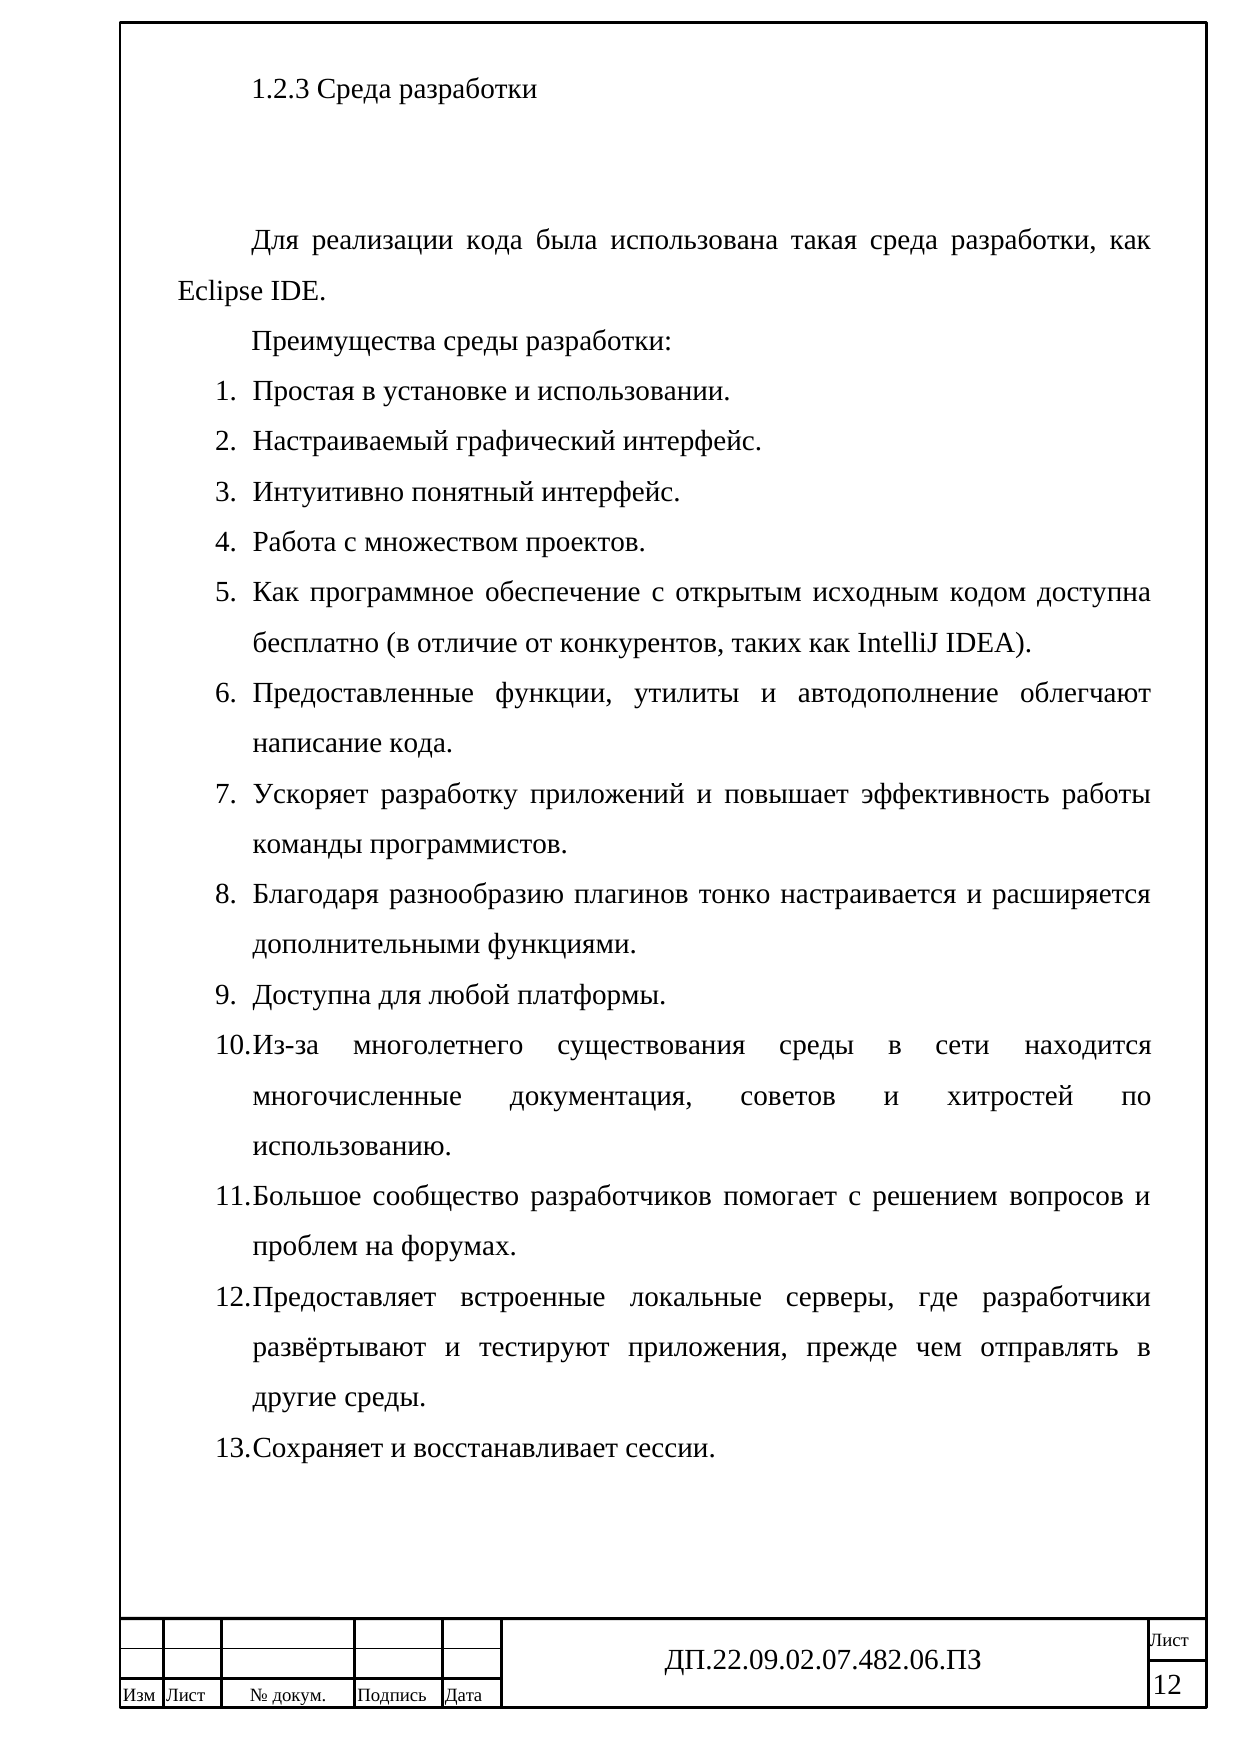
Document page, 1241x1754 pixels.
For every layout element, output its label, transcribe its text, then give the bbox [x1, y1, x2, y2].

text Для реализации кода была использована такая среда разработки, как Eclipse IDE. [177, 222, 1152, 306]
list Предоставляет встроенные локальные серверы, где разработчики развёртывают и тестируют приложения, прежде чем отправлять в другие среды. [215, 1279, 1152, 1413]
text Преимущества среды разработки: [177, 323, 1152, 356]
list Доступна для любой платформы. [215, 977, 1152, 1011]
list Интуитивно понятный интерфейс. [215, 474, 1152, 507]
list Настраиваемый графический интерфейс. [215, 423, 1152, 457]
list Простая в установке и использовании. [215, 373, 1152, 407]
list Как программное обеспечение с открытым исходным кодом доступна бесплатно (в отличие от конкурентов, таких как IntelliJ IDEA). [215, 574, 1152, 658]
list Благодаря разнообразию плагинов тонко настраивается и расширяется дополнительными функциями. [215, 876, 1152, 960]
list Работа с множеством проектов. [215, 524, 1152, 558]
list Ускоряет разработку приложений и повышает эффективность работы команды программистов. [215, 776, 1152, 859]
list Большое сообщество разработчиков помогает с решением вопросов и проблем на форумах. [215, 1178, 1152, 1262]
list Сохраняет и восстанавливает сессии. [215, 1430, 1152, 1463]
list Предоставленные функции, утилиты и автодополнение облегчают написание кода. [215, 675, 1152, 759]
list Из-за многолетнего существования среды в сети находится многочисленные документация, советов и хитростей по использованию. [215, 1027, 1152, 1161]
subtitle Среда разработки [251, 71, 1152, 105]
